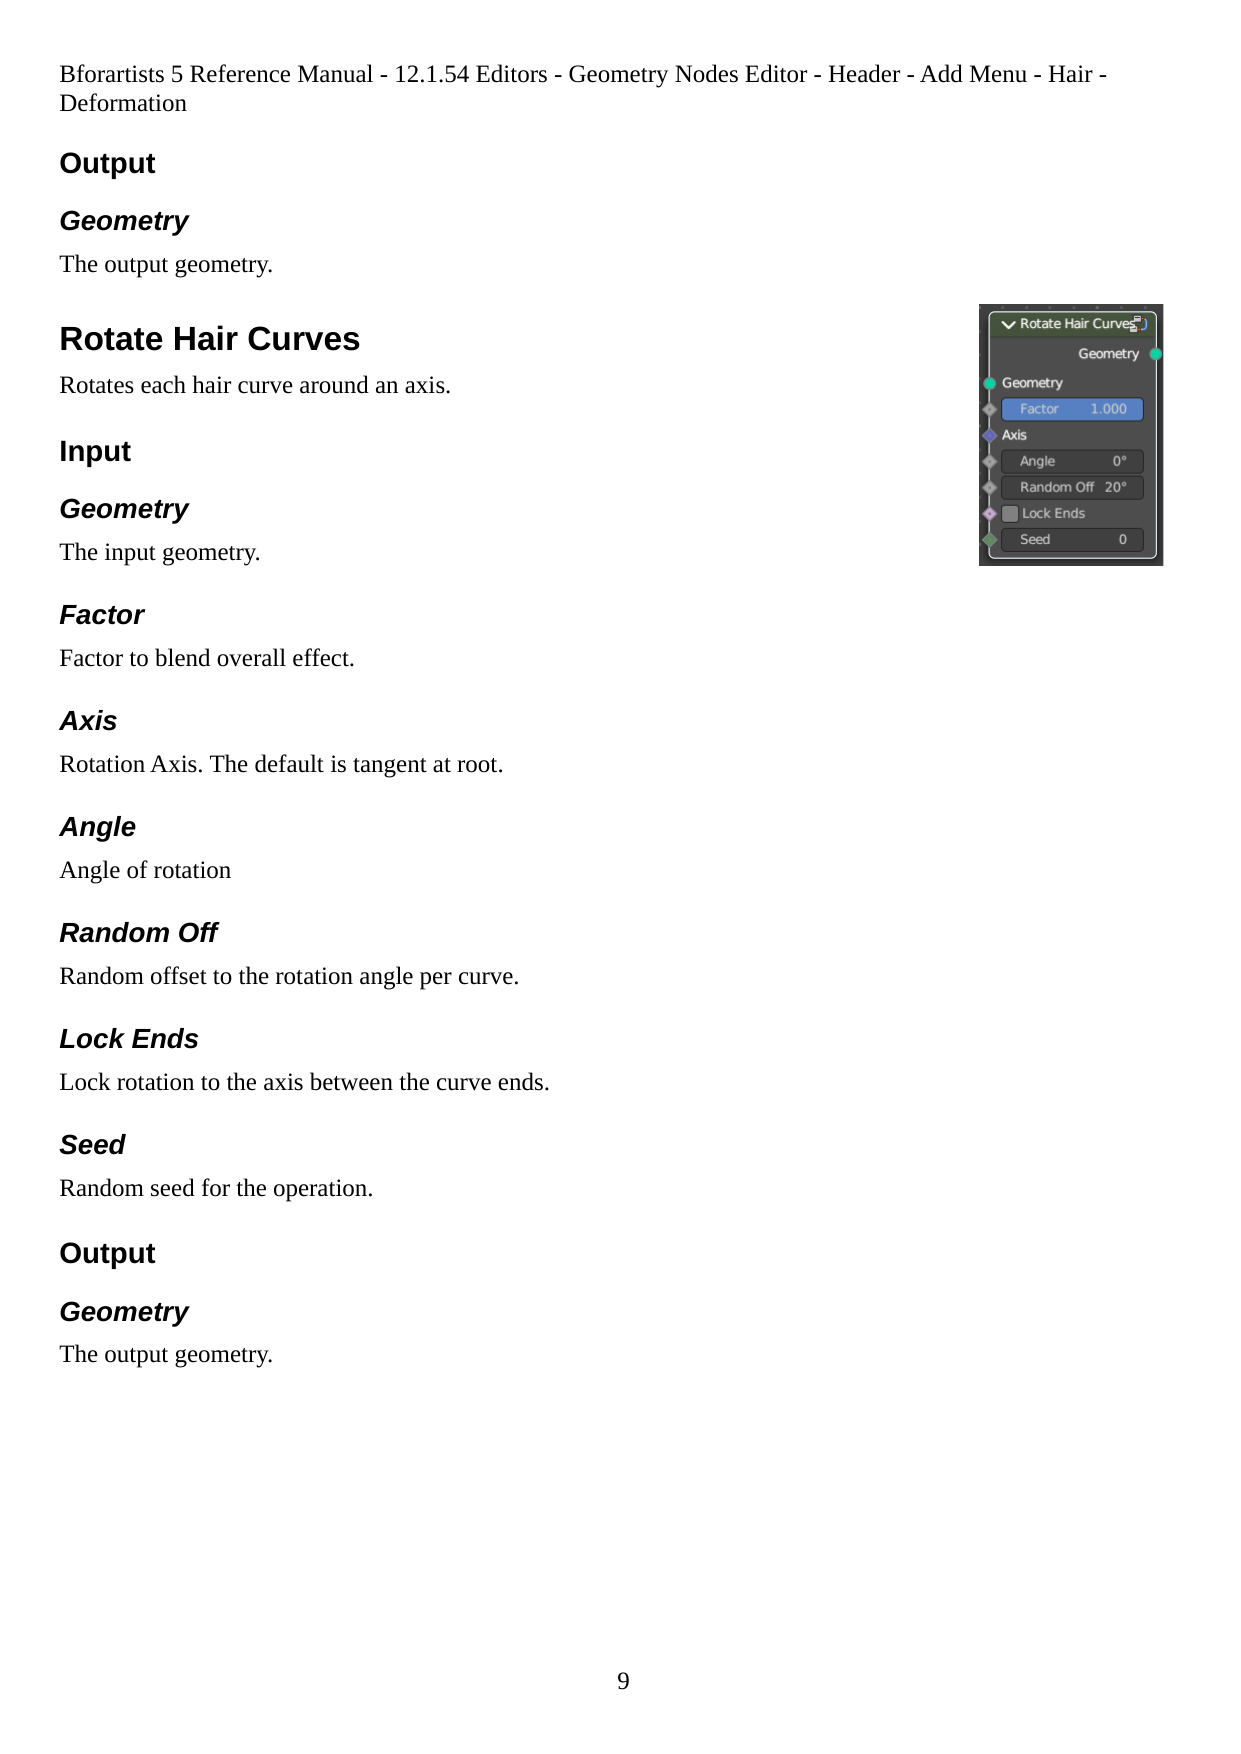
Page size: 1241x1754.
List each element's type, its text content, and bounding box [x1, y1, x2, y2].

subtitle Angle [59, 810, 1181, 842]
subtitle Rotate Hair Curves [59, 319, 979, 358]
subtitle Input [59, 434, 979, 468]
text The output geometry. [59, 1339, 1181, 1368]
text The input geometry. [59, 537, 979, 566]
text Rotates each hair curve around an axis. [59, 370, 979, 399]
text Lock rotation to the axis between the curve ends. [59, 1067, 1181, 1095]
text Random offset to the rotation angle per curve. [59, 961, 1181, 989]
subtitle Output [59, 1236, 1181, 1270]
subtitle [1164, 493, 1181, 524]
subtitle [1164, 319, 1181, 358]
subtitle Lock Ends [59, 1022, 1181, 1054]
text Rotation Axis. The default is tangent at root. [59, 749, 1181, 778]
text Factor to blend overall effect. [59, 643, 1181, 672]
subtitle Geometry [59, 205, 1181, 237]
text Random seed for the operation. [59, 1173, 1181, 1201]
text Angle of rotation [59, 855, 1181, 883]
text [1164, 537, 1181, 566]
text The output geometry. [59, 249, 1181, 278]
subtitle Axis [59, 704, 1181, 736]
subtitle Geometry [59, 493, 979, 524]
subtitle Random Off [59, 916, 1181, 948]
subtitle Geometry [59, 1295, 1181, 1327]
subtitle [1164, 434, 1181, 468]
picture [979, 304, 1164, 566]
subtitle Factor [59, 598, 1181, 630]
subtitle Output [59, 146, 1181, 180]
subtitle Seed [59, 1128, 1181, 1160]
